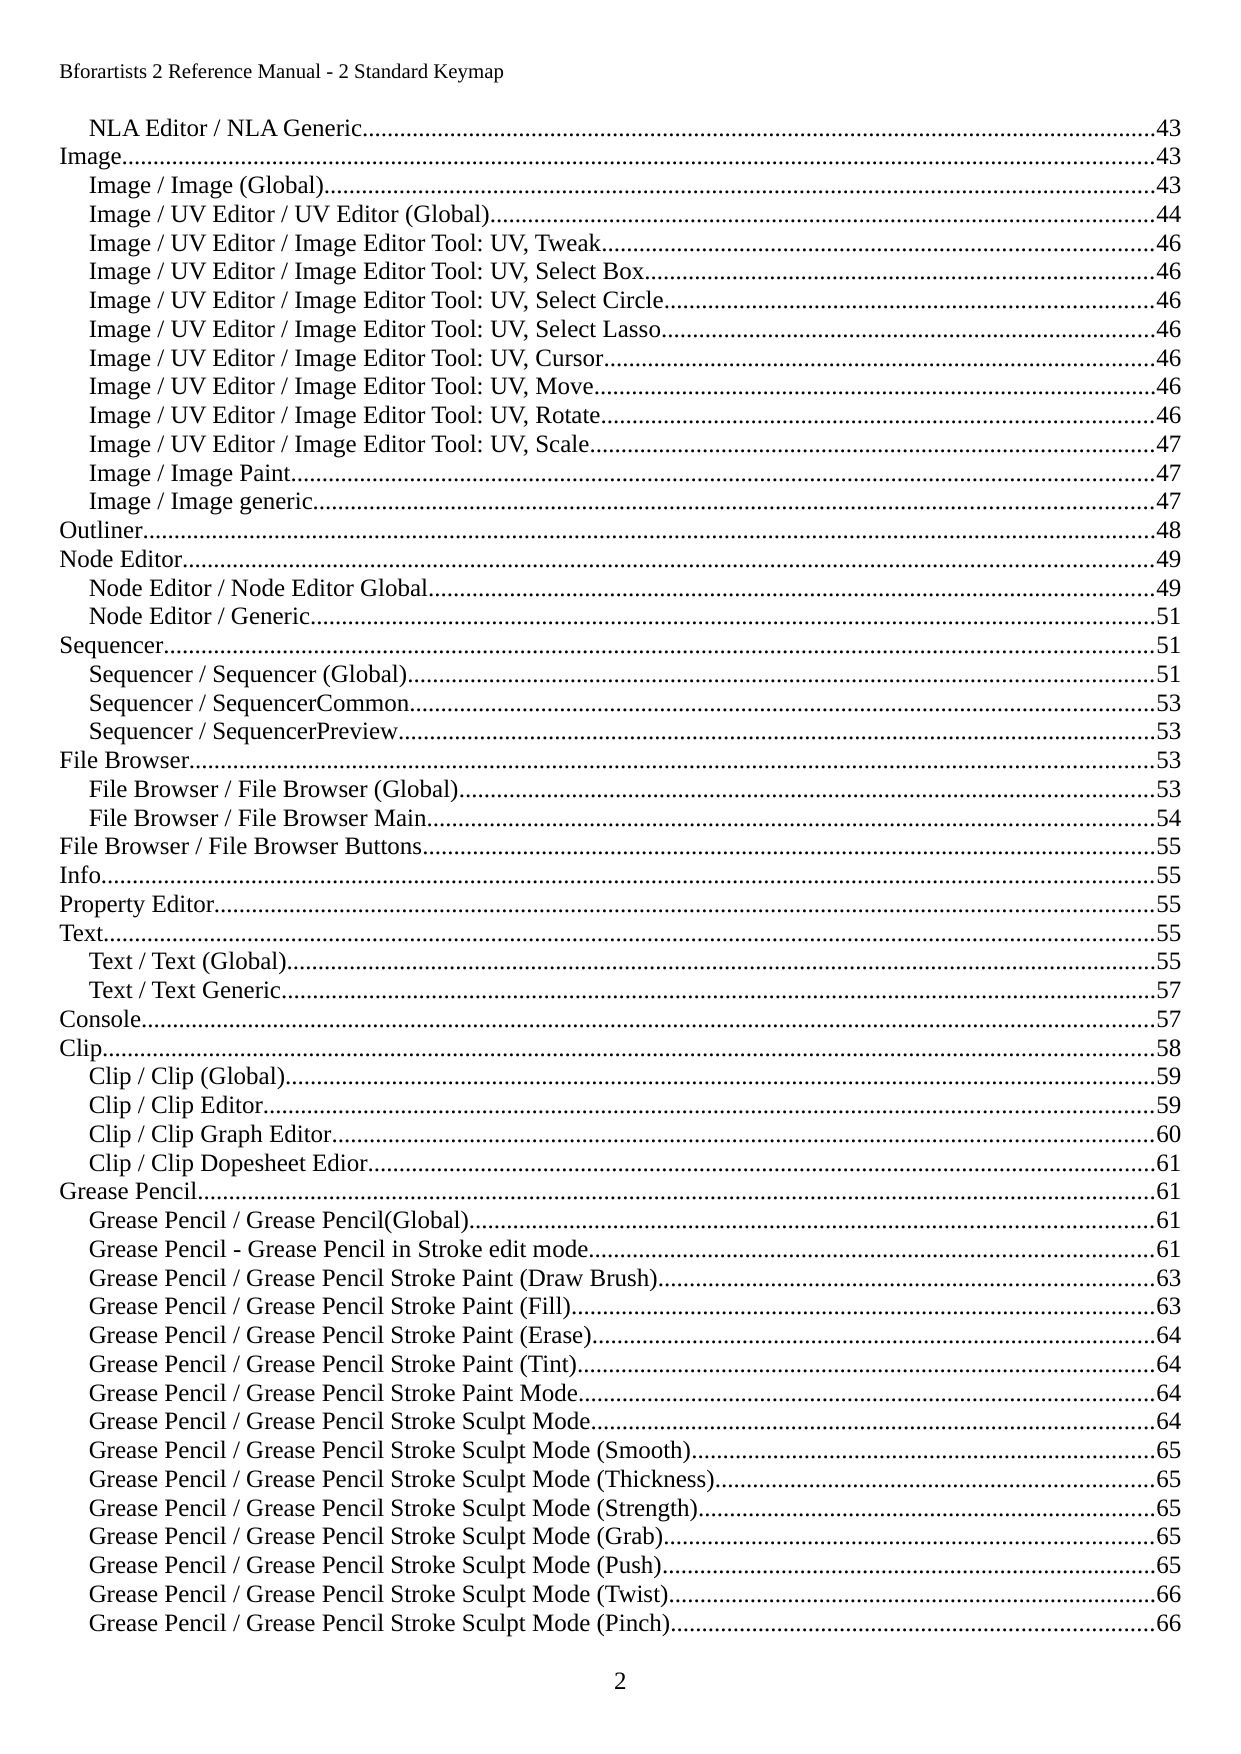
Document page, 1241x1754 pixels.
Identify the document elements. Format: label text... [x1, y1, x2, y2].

text Grease Pencil - Grease Pencil in Stroke edit mode 61 [88, 1234, 1181, 1263]
text Clip / Clip (Global) 59 [88, 1061, 1181, 1090]
text Node Editor 49 [59, 544, 1181, 573]
text NLA Editor / NLA Generic 43 [88, 113, 1181, 141]
text Sequencer / SequencerPreview 53 [88, 716, 1181, 745]
text Node Editor / Generic 51 [88, 601, 1181, 630]
text Image / UV Editor / Image Editor Tool: UV, Tweak 46 [88, 228, 1181, 256]
text Image / Image generic 47 [88, 486, 1181, 515]
text Image / UV Editor / Image Editor Tool: UV, Rotate 46 [88, 400, 1181, 429]
text Info 55 [59, 860, 1181, 889]
text Image 43 [59, 141, 1181, 170]
text File Browser / File Browser Main 54 [88, 803, 1181, 831]
text Grease Pencil / Grease Pencil Stroke Sculpt Mode (Strength) 65 [88, 1493, 1181, 1521]
text Image / UV Editor / Image Editor Tool: UV, Select Circle 46 [88, 285, 1181, 314]
text File Browser 53 [59, 745, 1181, 774]
text Grease Pencil / Grease Pencil Stroke Sculpt Mode (Grab) 65 [88, 1521, 1181, 1550]
text Grease Pencil / Grease Pencil Stroke Sculpt Mode (Thickness) 65 [88, 1464, 1181, 1493]
text Grease Pencil / Grease Pencil Stroke Paint (Fill) 63 [88, 1291, 1181, 1320]
text Grease Pencil / Grease Pencil Stroke Paint (Erase) 64 [88, 1320, 1181, 1349]
text Grease Pencil / Grease Pencil Stroke Sculpt Mode (Pinch) 66 [88, 1608, 1181, 1636]
text File Browser / File Browser (Global) 53 [88, 774, 1181, 803]
text Image / Image Paint 47 [88, 458, 1181, 486]
text Image / UV Editor / Image Editor Tool: UV, Select Lasso 46 [88, 314, 1181, 343]
text Sequencer 51 [59, 630, 1181, 659]
text File Browser / File Browser Buttons 55 [59, 831, 1181, 860]
text Clip / Clip Graph Editor 60 [88, 1119, 1181, 1148]
text Grease Pencil / Grease Pencil Stroke Sculpt Mode (Smooth) 65 [88, 1435, 1181, 1464]
text Image / UV Editor / Image Editor Tool: UV, Cursor 46 [88, 343, 1181, 371]
text Console 57 [59, 1004, 1181, 1033]
text Image / UV Editor / Image Editor Tool: UV, Select Box 46 [88, 256, 1181, 285]
text Text 55 [59, 918, 1181, 946]
text Grease Pencil / Grease Pencil(Global) 61 [88, 1205, 1181, 1234]
text Clip / Clip Editor 59 [88, 1090, 1181, 1119]
text Grease Pencil / Grease Pencil Stroke Sculpt Mode (Twist) 66 [88, 1579, 1181, 1608]
text Image / UV Editor / Image Editor Tool: UV, Scale 47 [88, 429, 1181, 458]
text Text / Text (Global) 55 [88, 946, 1181, 975]
text Grease Pencil 61 [59, 1176, 1181, 1205]
text Grease Pencil / Grease Pencil Stroke Paint (Tint) 64 [88, 1349, 1181, 1378]
text Node Editor / Node Editor Global 49 [88, 573, 1181, 601]
text Grease Pencil / Grease Pencil Stroke Sculpt Mode (Push) 65 [88, 1550, 1181, 1579]
text Image / Image (Global) 43 [88, 170, 1181, 199]
text Sequencer / SequencerCommon 53 [88, 688, 1181, 716]
text Sequencer / Sequencer (Global) 51 [88, 659, 1181, 688]
text Text / Text Generic 57 [88, 975, 1181, 1004]
text Image / UV Editor / Image Editor Tool: UV, Move 46 [88, 371, 1181, 400]
text Clip / Clip Dopesheet Edior 61 [88, 1148, 1181, 1176]
text Clip 58 [59, 1033, 1181, 1061]
text Property Editor 55 [59, 889, 1181, 918]
text Grease Pencil / Grease Pencil Stroke Paint (Draw Brush) 63 [88, 1263, 1181, 1291]
text Grease Pencil / Grease Pencil Stroke Sculpt Mode 64 [88, 1406, 1181, 1435]
text Image / UV Editor / UV Editor (Global) 44 [88, 199, 1181, 228]
text Outliner 48 [59, 515, 1181, 544]
text Grease Pencil / Grease Pencil Stroke Paint Mode 64 [88, 1378, 1181, 1406]
